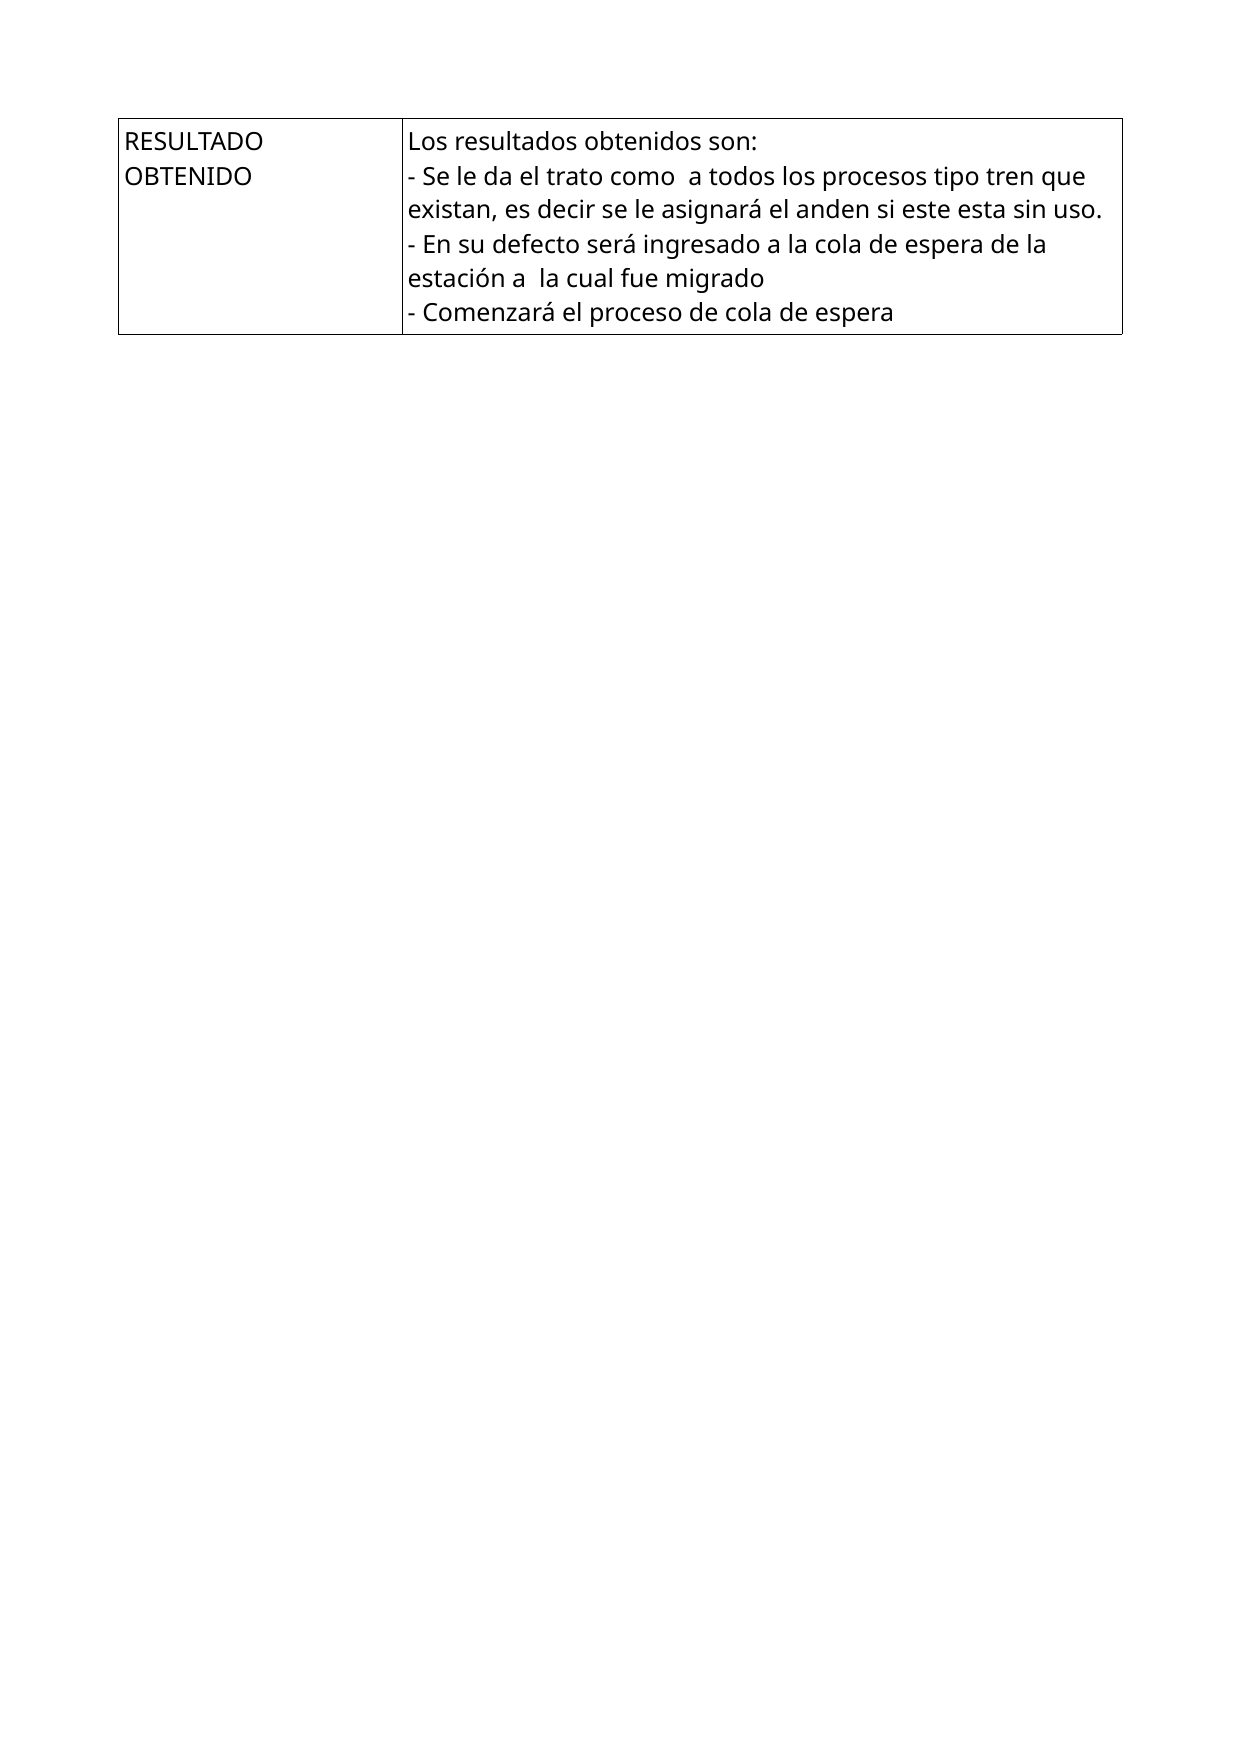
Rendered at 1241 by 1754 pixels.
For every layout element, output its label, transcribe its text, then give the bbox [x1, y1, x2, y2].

table_cell RESULTADO OBTENIDO [119, 119, 402, 334]
table_cell Los resultados obtenidos son: - Se le da el trato como a todos los procesos tipo tren que existan, es decir se le asignará el anden si este esta sin uso. - En su defecto será ingresado a la cola de espera de la estación a la cual fue migrado - Comenzará el proceso de cola de espera [403, 119, 1122, 334]
